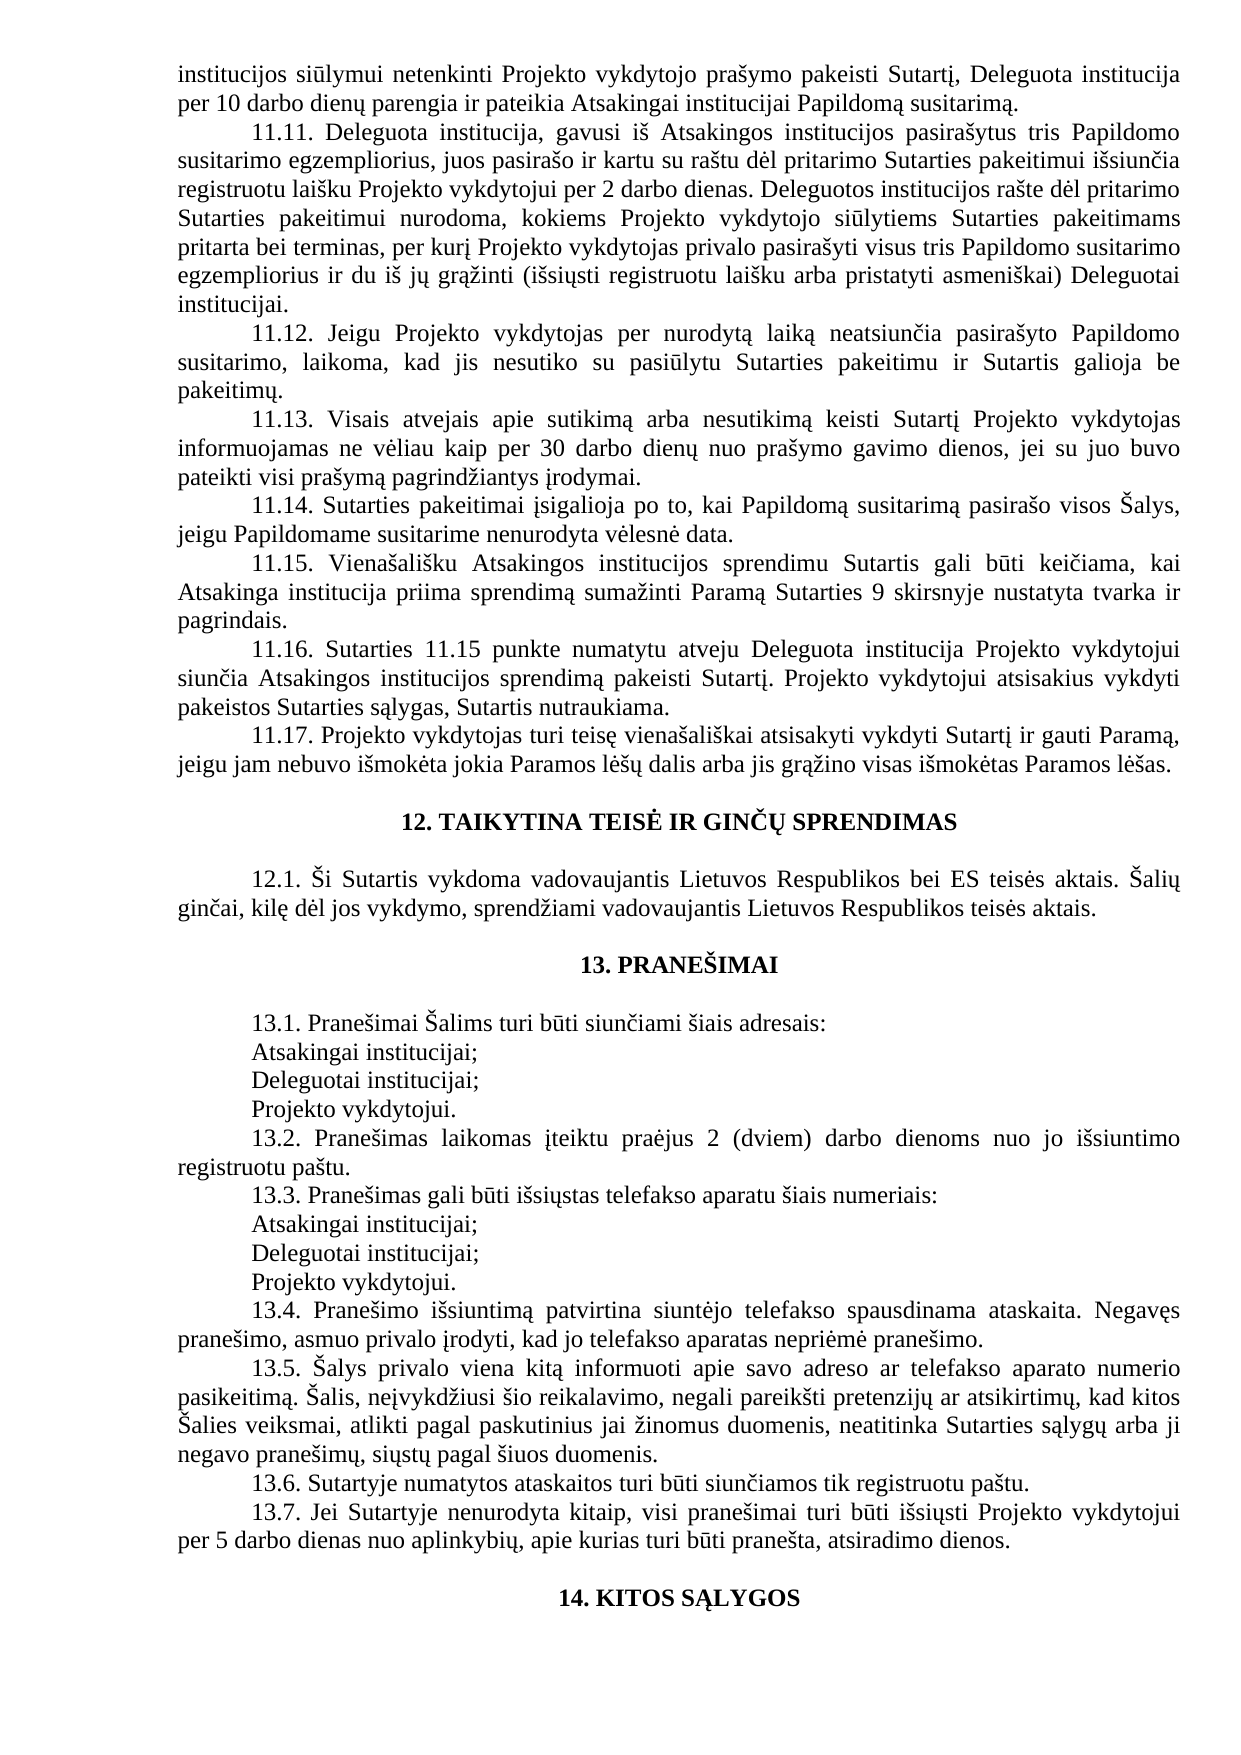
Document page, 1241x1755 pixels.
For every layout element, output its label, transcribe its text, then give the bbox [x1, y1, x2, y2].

text Atsakingai institucijai; [177, 1037, 1181, 1065]
text 11.15. Vienašališku Atsakingos institucijos sprendimu Sutartis gali būti keičiama, kai Atsakinga institucija priima sprendimą sumažinti Paramą Sutarties 9 skirsnyje nustatyta tvarka ir pagrindais. [177, 548, 1181, 634]
text 12.1. Ši Sutartis vykdoma vadovaujantis Lietuvos Respublikos bei ES teisės aktais. Šalių ginčai, kilę dėl jos vykdymo, sprendžiami vadovaujantis Lietuvos Respublikos teisės aktais. [177, 864, 1181, 922]
text 14. KITOS SĄLYGOS [177, 1583, 1181, 1612]
text 11.12. Jeigu Projekto vykdytojas per nurodytą laiką neatsiunčia pasirašyto Papildomo susitarimo, laikoma, kad jis nesutiko su pasiūlytu Sutarties pakeitimu ir Sutartis galioja be pakeitimų. [177, 318, 1181, 404]
text Deleguotai institucijai; [177, 1065, 1181, 1094]
text 12. TAIKYTINA TEISĖ IR GINČŲ SPRENDIMAS [177, 807, 1181, 835]
text 13.5. Šalys privalo viena kitą informuoti apie savo adreso ar telefakso aparato numerio pasikeitimą. Šalis, neįvykdžiusi šio reikalavimo, negali pareikšti pretenzijų ar atsikirtimų, kad kitos Šalies veiksmai, atlikti pagal paskutinius jai žinomus duomenis, neatitinka Sutarties sąlygų arba ji negavo pranešimų, siųstų pagal šiuos duomenis. [177, 1353, 1181, 1468]
text 13.4. Pranešimo išsiuntimą patvirtina siuntėjo telefakso spausdinama ataskaita. Negavęs pranešimo, asmuo privalo įrodyti, kad jo telefakso aparatas nepriėmė pranešimo. [177, 1295, 1181, 1353]
text 13.3. Pranešimas gali būti išsiųstas telefakso aparatu šiais numeriais: [177, 1180, 1181, 1209]
text 13.1. Pranešimai Šalims turi būti siunčiami šiais adresais: [177, 1008, 1181, 1037]
text 13.6. Sutartyje numatytos ataskaitos turi būti siunčiamos tik registruotu paštu. [177, 1468, 1181, 1497]
text 11.13. Visais atvejais apie sutikimą arba nesutikimą keisti Sutartį Projekto vykdytojas informuojamas ne vėliau kaip per 30 darbo dienų nuo prašymo gavimo dienos, jei su juo buvo pateikti visi prašymą pagrindžiantys įrodymai. [177, 404, 1181, 490]
text 13. PRANEŠIMAI [177, 950, 1181, 979]
text 11.14. Sutarties pakeitimai įsigalioja po to, kai Papildomą susitarimą pasirašo visos Šalys, jeigu Papildomame susitarime nenurodyta vėlesnė data. [177, 490, 1181, 548]
text Projekto vykdytojui. [177, 1267, 1181, 1295]
text 11.16. Sutarties 11.15 punkte numatytu atveju Deleguota institucija Projekto vykdytojui siunčia Atsakingos institucijos sprendimą pakeisti Sutartį. Projekto vykdytojui atsisakius vykdyti pakeistos Sutarties sąlygas, Sutartis nutraukiama. [177, 634, 1181, 720]
text institucijos siūlymui netenkinti Projekto vykdytojo prašymo pakeisti Sutartį, Deleguota institucija per 10 darbo dienų parengia ir pateikia Atsakingai institucijai Papildomą susitarimą. [177, 59, 1181, 117]
text 13.7. Jei Sutartyje nenurodyta kitaip, visi pranešimai turi būti išsiųsti Projekto vykdytojui per 5 darbo dienas nuo aplinkybių, apie kurias turi būti pranešta, atsiradimo dienos. [177, 1497, 1181, 1554]
text Atsakingai institucijai; [177, 1209, 1181, 1238]
text Deleguotai institucijai; [177, 1238, 1181, 1267]
text Projekto vykdytojui. [177, 1094, 1181, 1123]
text 13.2. Pranešimas laikomas įteiktu praėjus 2 (dviem) darbo dienoms nuo jo išsiuntimo registruotu paštu. [177, 1123, 1181, 1180]
text 11.11. Deleguota institucija, gavusi iš Atsakingos institucijos pasirašytus tris Papildomo susitarimo egzempliorius, juos pasirašo ir kartu su raštu dėl pritarimo Sutarties pakeitimui išsiunčia registruotu laišku Projekto vykdytojui per 2 darbo dienas. Deleguotos institucijos rašte dėl pritarimo Sutarties pakeitimui nurodoma, kokiems Projekto vykdytojo siūlytiems Sutarties pakeitimams pritarta bei terminas, per kurį Projekto vykdytojas privalo pasirašyti visus tris Papildomo susitarimo egzempliorius ir du iš jų grąžinti (išsiųsti registruotu laišku arba pristatyti asmeniškai) Deleguotai institucijai. [177, 117, 1181, 318]
text 11.17. Projekto vykdytojas turi teisę vienašališkai atsisakyti vykdyti Sutartį ir gauti Paramą, jeigu jam nebuvo išmokėta jokia Paramos lėšų dalis arba jis grąžino visas išmokėtas Paramos lėšas. [177, 720, 1181, 778]
